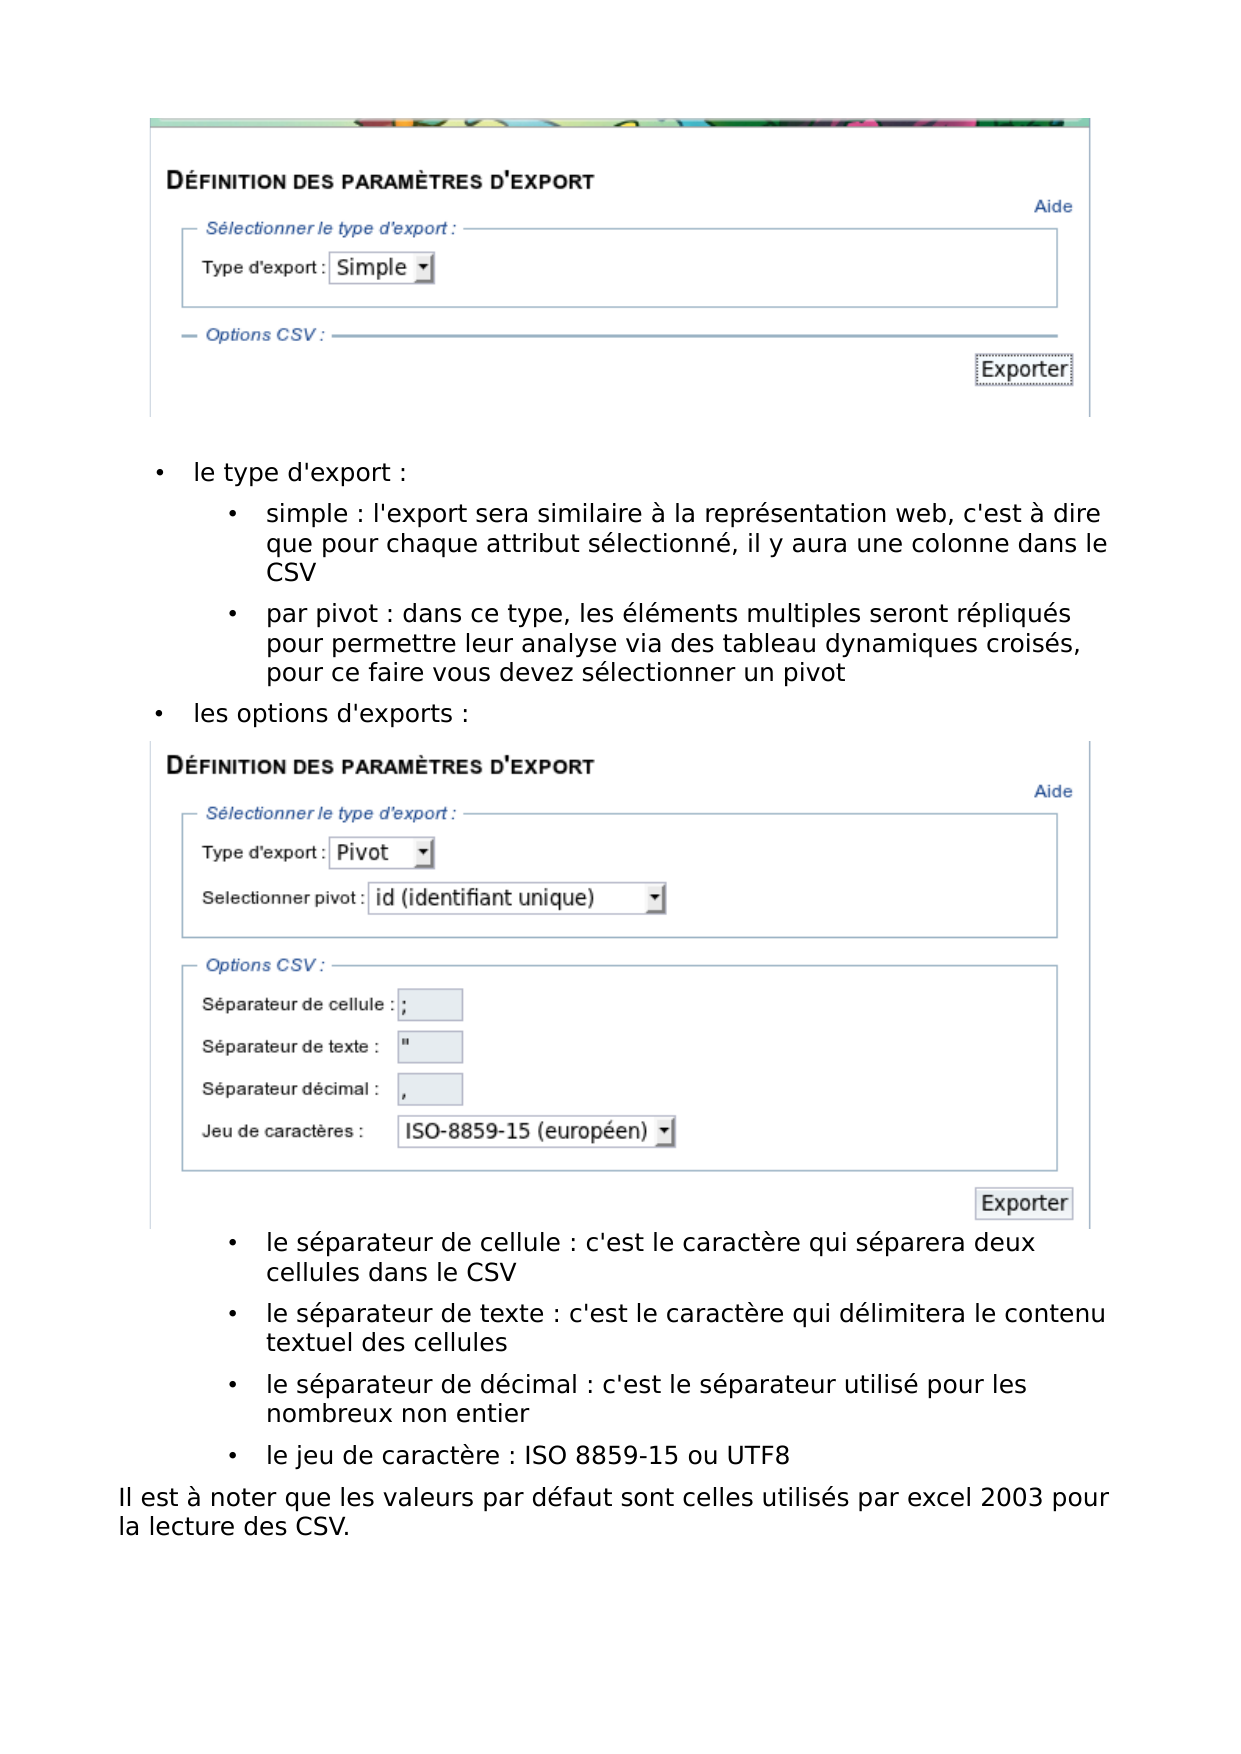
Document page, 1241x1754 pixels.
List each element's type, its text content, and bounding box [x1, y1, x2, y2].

picture [149, 741, 1091, 1229]
list simple : l'export sera similaire à la représentation web, c'est à dire que pour chaque attribut sélectionné, il y aura une colonne dans le CSV [228, 500, 1122, 587]
text Il est à noter que les valeurs par défaut sont celles utilisés par excel 2003 pour la lecture des CSV. [118, 1483, 1122, 1541]
picture [149, 118, 1091, 417]
list le type d'export : [156, 458, 1122, 487]
list les options d'exports : [154, 700, 1122, 729]
list par pivot : dans ce type, les éléments multiples seront répliqués pour permettre leur analyse via des tableau dynamiques croisés, pour ce faire vous devez sélectionner un pivot [228, 600, 1122, 687]
list le séparateur de décimal : c'est le séparateur utilisé pour les nombreux non entier [228, 1370, 1122, 1428]
list le jeu de caractère : ISO 8859-15 ou UTF8 [228, 1441, 1122, 1470]
list le séparateur de cellule : c'est le caractère qui séparera deux cellules dans le CSV [228, 1229, 1122, 1287]
list le séparateur de texte : c'est le caractère qui délimitera le contenu textuel des cellules [228, 1299, 1122, 1358]
